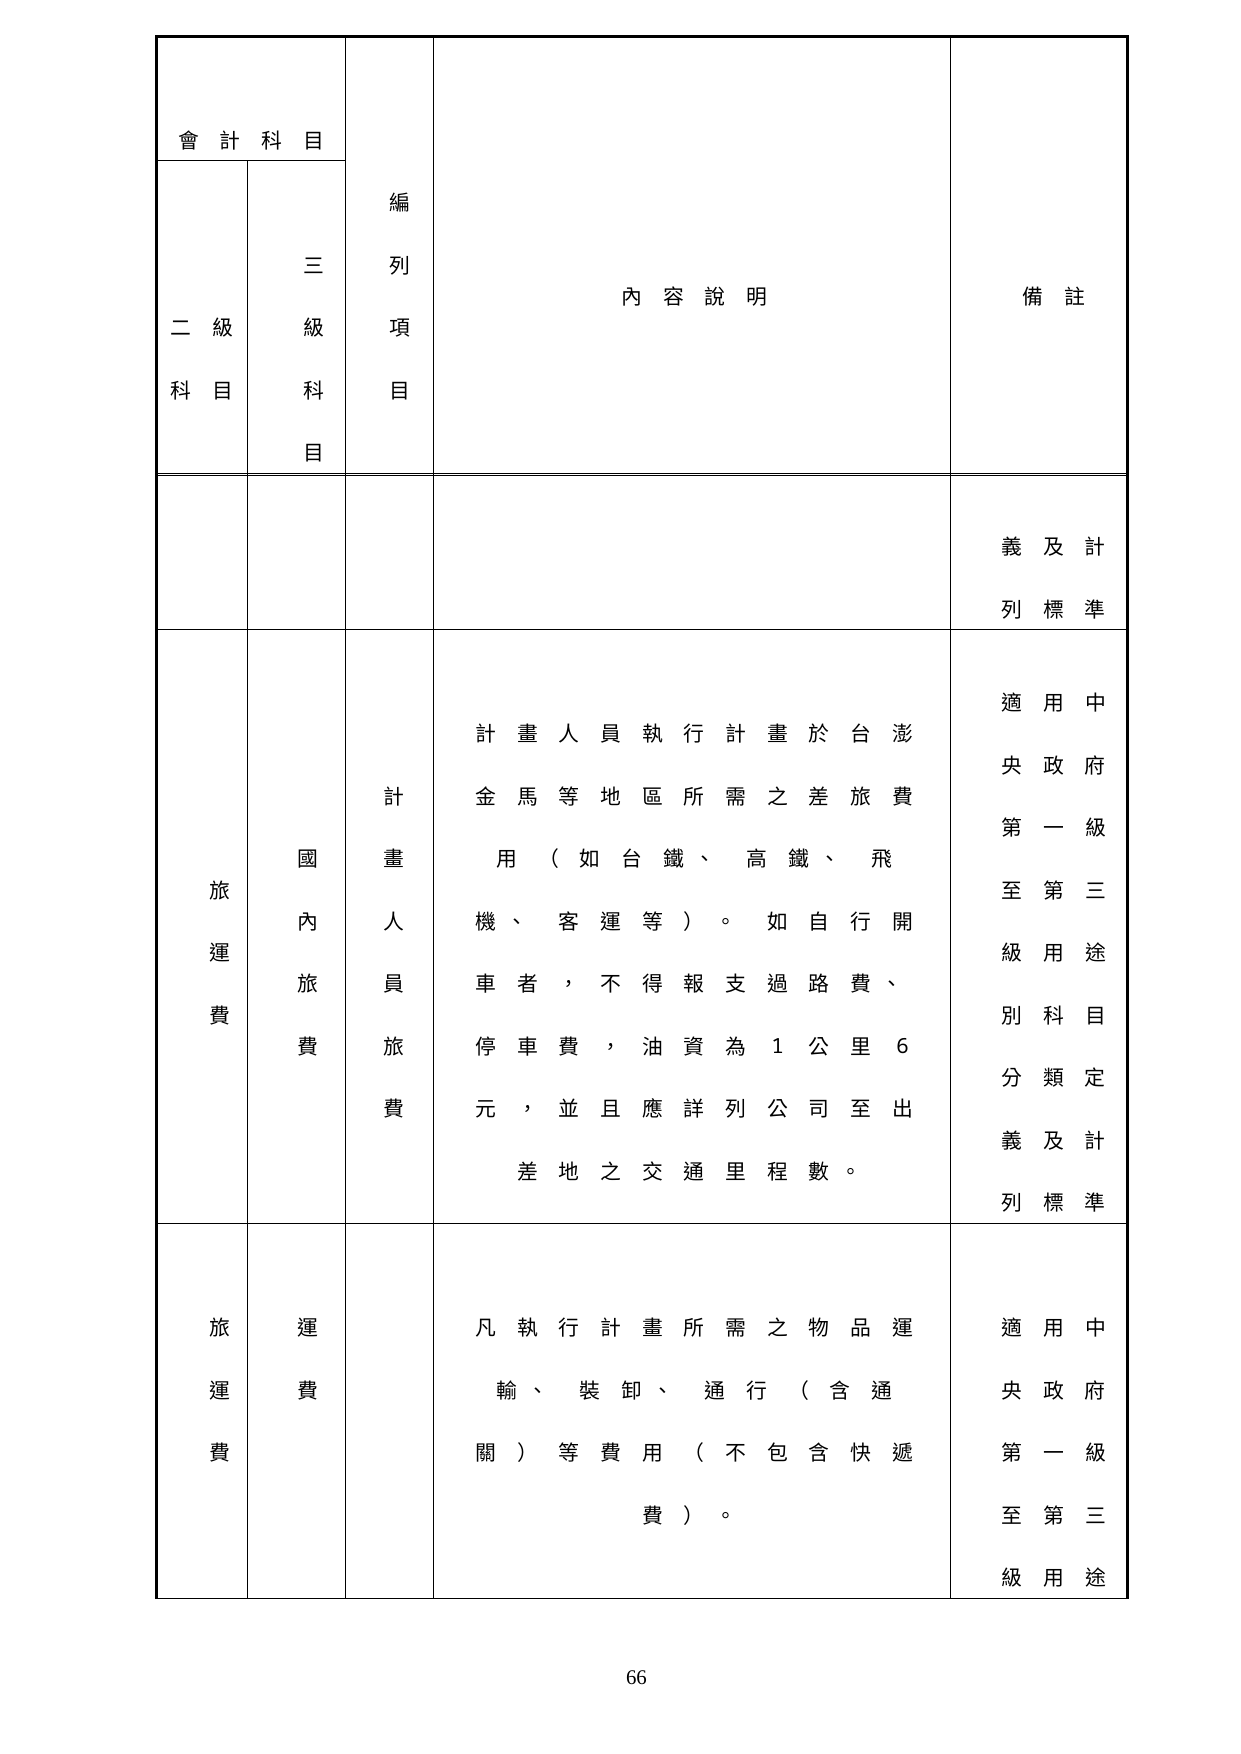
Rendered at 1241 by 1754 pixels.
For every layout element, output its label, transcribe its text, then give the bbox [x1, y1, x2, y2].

table_header 內容說明 [434, 38, 950, 472]
table_cell 國內旅費 [248, 630, 345, 1222]
table_cell 旅運費 [158, 1224, 247, 1597]
table_cell [248, 476, 345, 629]
table_cell [346, 476, 433, 629]
table_header 編列項目 [346, 38, 433, 472]
table_cell [434, 476, 950, 629]
table_cell [158, 476, 247, 629]
table_cell 適用中央政府第一級至第三級用途別科目分類定義及計列標準 [951, 630, 1126, 1222]
table_cell 二級科目 [158, 161, 247, 472]
table_cell 凡執行計畫所需之物品運輸、裝卸、通行（含通關）等費用（不包含快遞費）。 [434, 1224, 950, 1597]
table_cell 運費 [248, 1224, 345, 1597]
table_cell [346, 1224, 433, 1597]
table_cell 計畫人員執行計畫於台澎金馬等地區所需之差旅費用（如台鐵、高鐵、飛機、客運等）。如自行開車者，不得報支過路費、停車費，油資為1公里6元，並且應詳列公司至出差地之交通里程數。 [434, 630, 950, 1222]
table_cell 計畫人員旅費 [346, 630, 433, 1222]
table_header 會計科目 [158, 38, 345, 160]
table_header 備註 [951, 38, 1126, 472]
table_cell 適用中央政府第一級至第三級用途 [951, 1224, 1126, 1597]
table_cell 旅運費 [158, 630, 247, 1222]
table_cell 三級科目 [248, 161, 345, 472]
table_cell 義及計列標準 [951, 476, 1126, 629]
